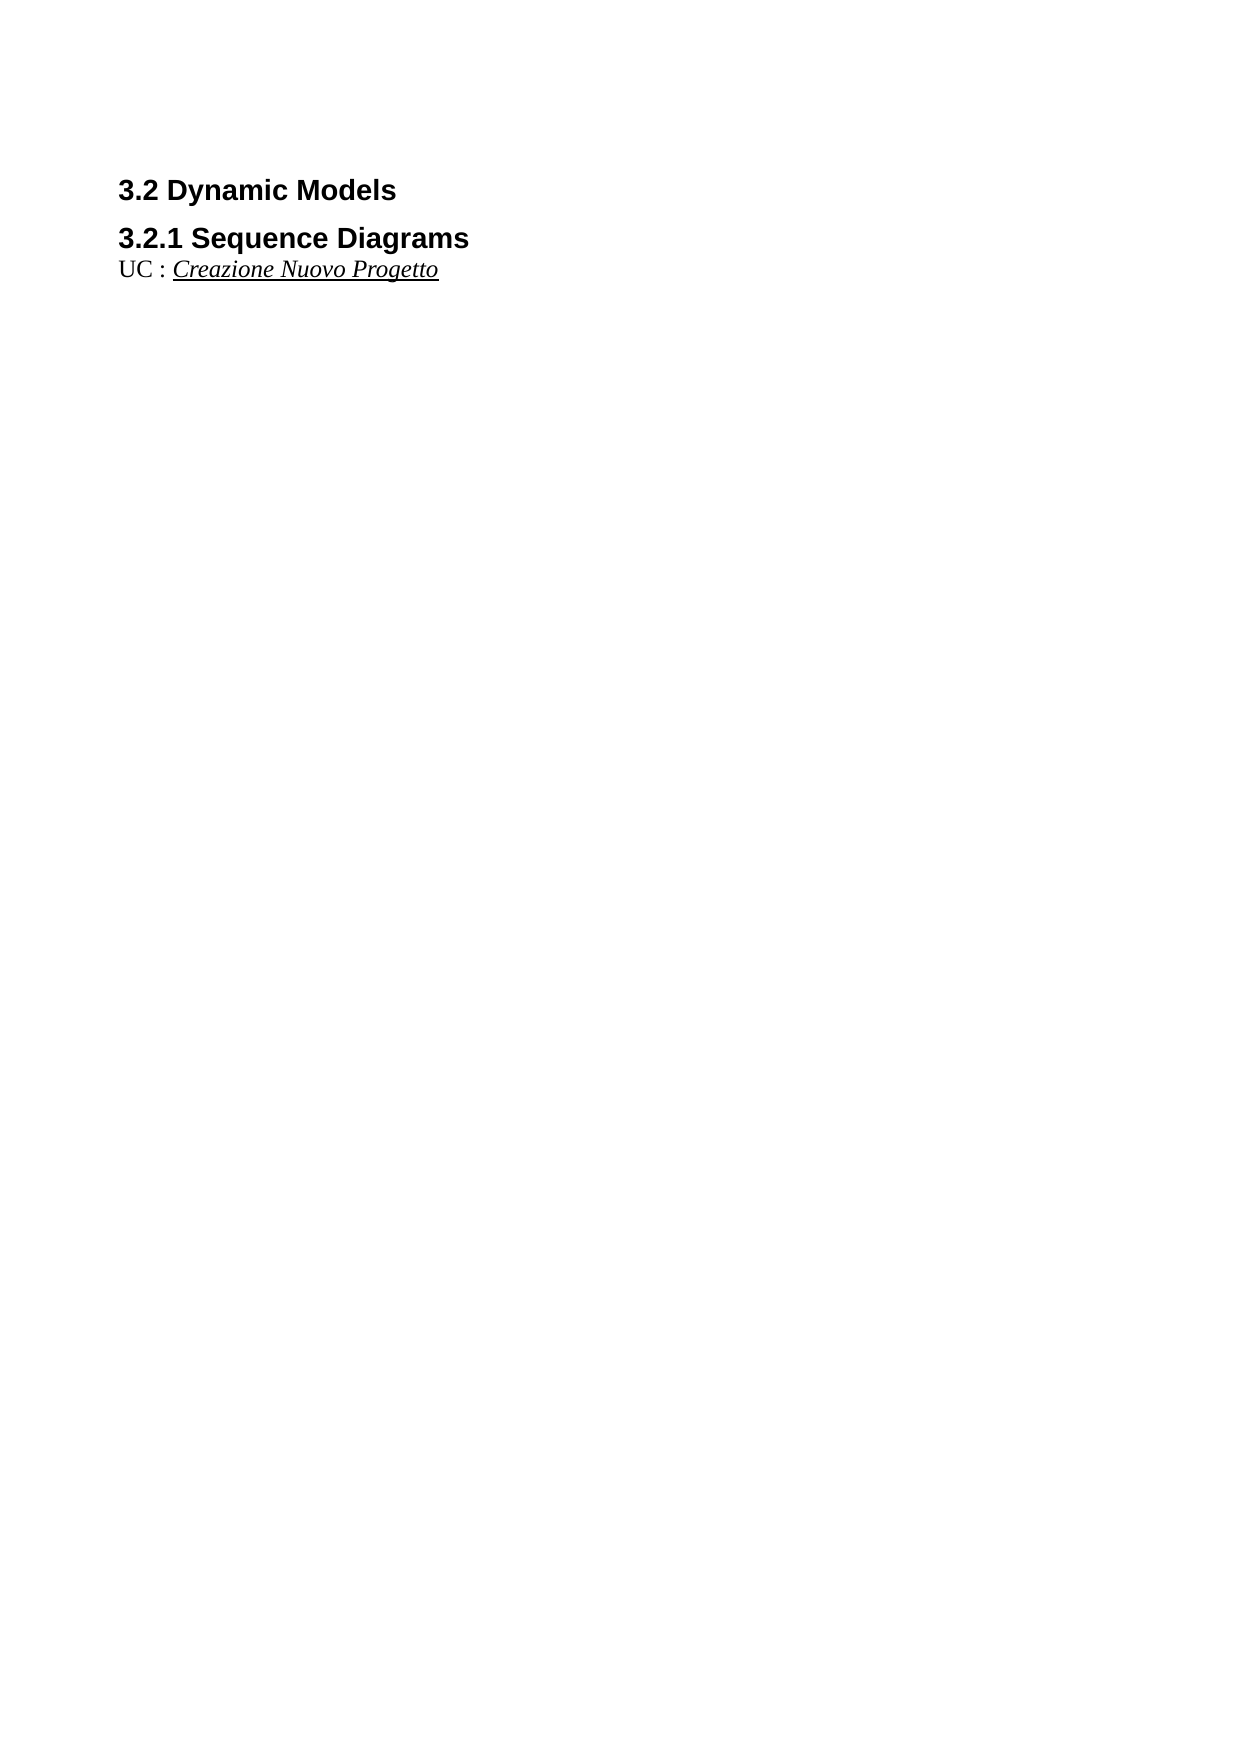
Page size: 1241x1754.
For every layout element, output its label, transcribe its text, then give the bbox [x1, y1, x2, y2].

subtitle 3.2 Dynamic Models [118, 172, 1122, 206]
text UC : Creazione Nuovo Progetto [118, 254, 1122, 283]
subtitle 3.2.1 Sequence Diagrams [118, 221, 1122, 254]
